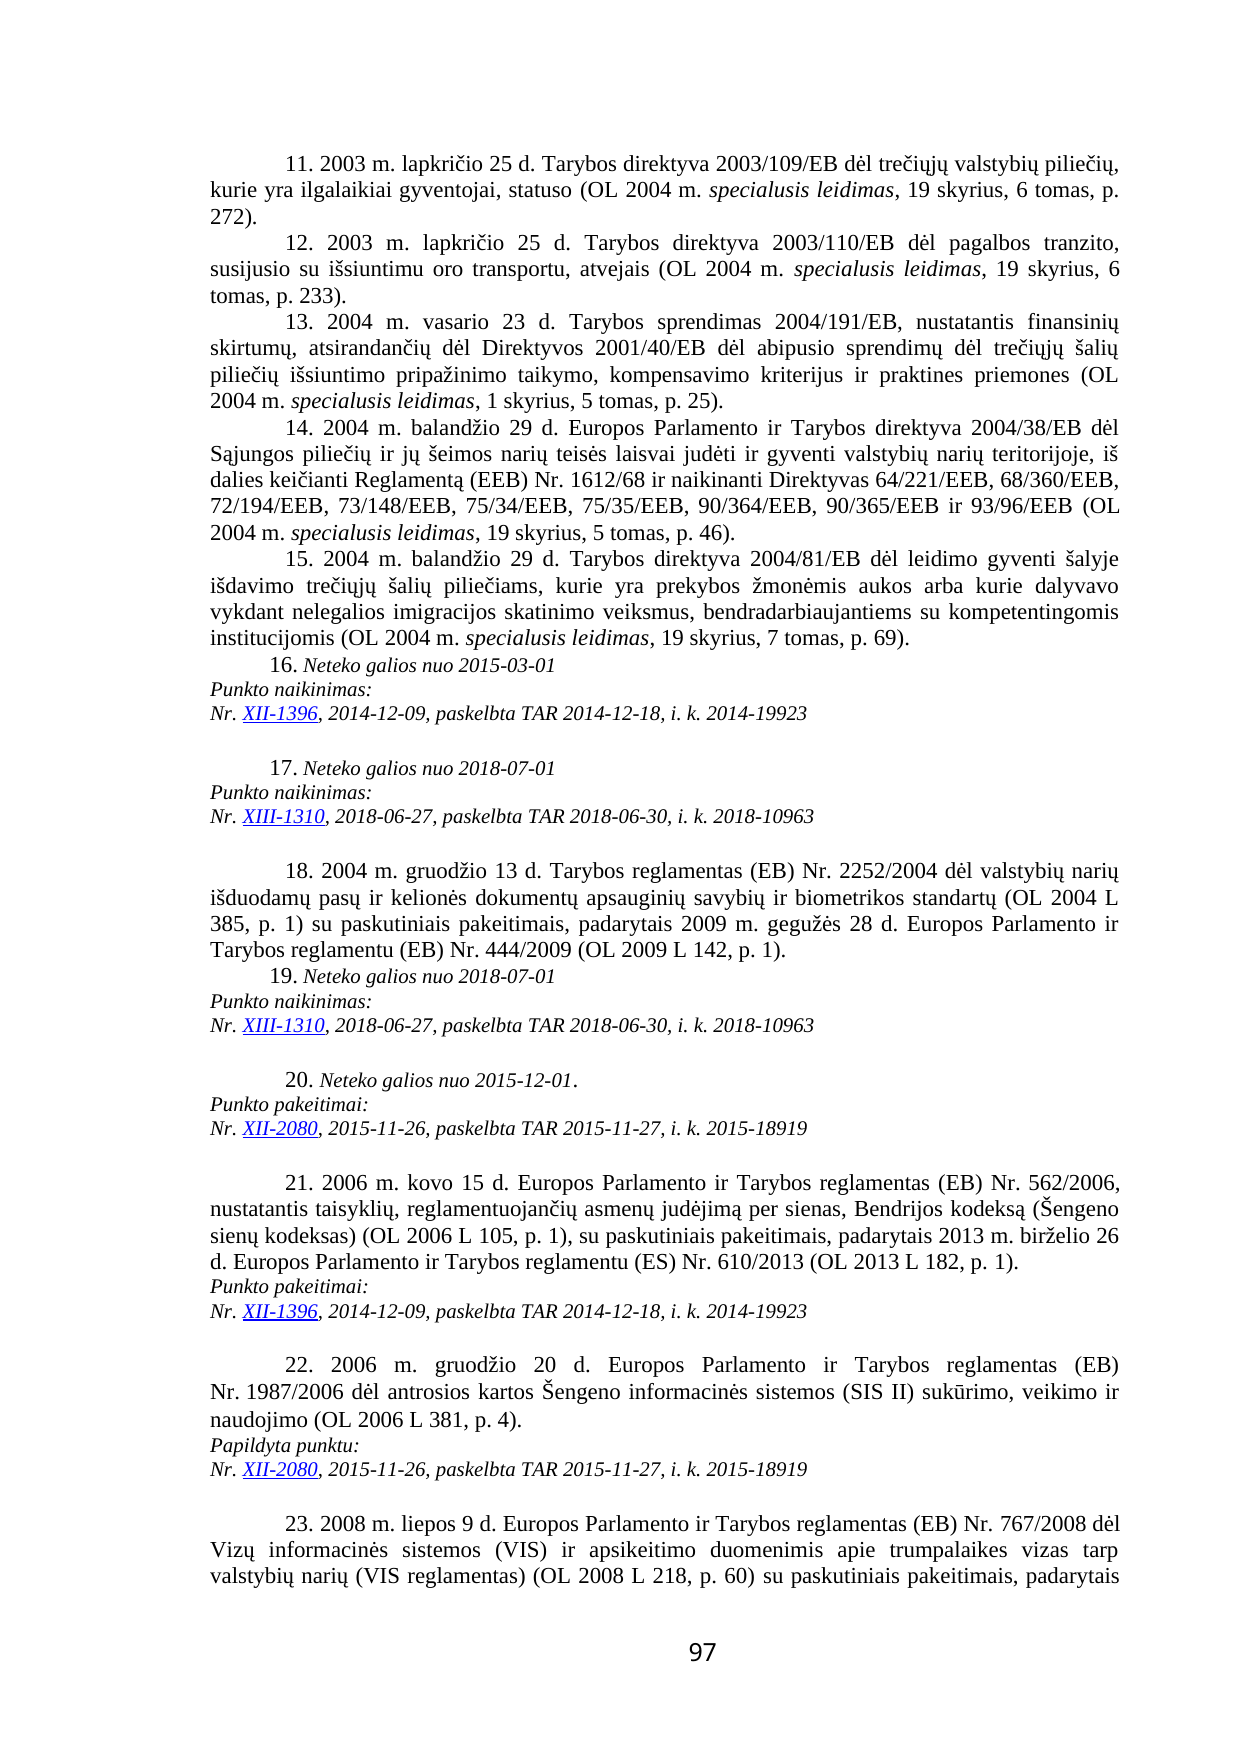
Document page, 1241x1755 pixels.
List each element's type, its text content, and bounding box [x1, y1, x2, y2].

text 19. Neteko galios nuo 2018-07-01 [210, 963, 1120, 989]
text Nr. XII-1396, 2014-12-09, paskelbta TAR 2014-12-18, i. k. 2014-19923 [210, 1298, 1120, 1323]
text 15. 2004 m. balandžio 29 d. Tarybos direktyva 2004/81/EB dėl leidimo gyventi šalyje išdavimo trečiųjų šalių piliečiams, kurie yra prekybos žmonėmis aukos arba kurie dalyvavo vykdant nelegalios imigracijos skatinimo veiksmus, bendradarbiaujantiems su kompetentingomis institucijomis (OL 2004 m. specialusis leidimas, 19 skyrius, 7 tomas, p. 69). [210, 545, 1120, 651]
text Nr. XIII-1310, 2018-06-27, paskelbta TAR 2018-06-30, i. k. 2018-10963 [210, 804, 1120, 828]
text 13. 2004 m. vasario 23 d. Tarybos sprendimas 2004/191/EB, nustatantis finansinių skirtumų, atsirandančių dėl Direktyvos 2001/40/EB dėl abipusio sprendimų dėl trečiųjų šalių piliečių išsiuntimo pripažinimo taikymo, kompensavimo kriterijus ir praktines priemones (OL 2004 m. specialusis leidimas, 1 skyrius, 5 tomas, p. 25). [210, 308, 1120, 413]
text Punkto naikinimas: [210, 780, 1120, 804]
text 18. 2004 m. gruodžio 13 d. Tarybos reglamentas (EB) Nr. 2252/2004 dėl valstybių narių išduodamų pasų ir kelionės dokumentų apsauginių savybių ir biometrikos standartų (OL 2004 L 385, p. 1) su paskutiniais pakeitimais, padarytais 2009 m. gegužės 28 d. Europos Parlamento ir Tarybos reglamentu (EB) Nr. 444/2009 (OL 2009 L 142, p. 1). [210, 857, 1120, 963]
text 20. Neteko galios nuo 2015-12-01. [210, 1066, 1120, 1092]
text 11. 2003 m. lapkričio 25 d. Tarybos direktyva 2003/109/EB dėl trečiųjų valstybių piliečių, kurie yra ilgalaikiai gyventojai, statuso (OL 2004 m. specialusis leidimas, 19 skyrius, 6 tomas, p. 272). [210, 150, 1120, 229]
text Punkto naikinimas: [210, 989, 1120, 1013]
text Punkto naikinimas: [210, 677, 1120, 701]
text 23. 2008 m. liepos 9 d. Europos Parlamento ir Tarybos reglamentas (EB) Nr. 767/2008 dėl Vizų informacinės sistemos (VIS) ir apsikeitimo duomenimis apie trumpalaikes vizas tarp valstybių narių (VIS reglamentas) (OL 2008 L 218, p. 60) su paskutiniais pakeitimais, padarytais [210, 1510, 1120, 1589]
text Nr. XII-2080, 2015-11-26, paskelbta TAR 2015-11-27, i. k. 2015-18919 [210, 1116, 1120, 1140]
text Punkto pakeitimai: [210, 1092, 1120, 1116]
text Punkto pakeitimai: [210, 1274, 1120, 1298]
text 21. 2006 m. kovo 15 d. Europos Parlamento ir Tarybos reglamentas (EB) Nr. 562/2006, nustatantis taisyklių, reglamentuojančių asmenų judėjimą per sienas, Bendrijos kodeksą (Šengeno sienų kodeksas) (OL 2006 L 105, p. 1), su paskutiniais pakeitimais, padarytais 2013 m. birželio 26 d. Europos Parlamento ir Tarybos reglamentu (ES) Nr. 610/2013 (OL 2013 L 182, p. 1). [210, 1169, 1120, 1274]
text Papildyta punktu: [210, 1433, 1120, 1457]
text Nr. XII-2080, 2015-11-26, paskelbta TAR 2015-11-27, i. k. 2015-18919 [210, 1457, 1120, 1481]
text Nr. XIII-1310, 2018-06-27, paskelbta TAR 2018-06-30, i. k. 2018-10963 [210, 1013, 1120, 1037]
text Nr. XII-1396, 2014-12-09, paskelbta TAR 2014-12-18, i. k. 2014-19923 [210, 701, 1120, 725]
text 14. 2004 m. balandžio 29 d. Europos Parlamento ir Tarybos direktyva 2004/38/EB dėl Sąjungos piliečių ir jų šeimos narių teisės laisvai judėti ir gyventi valstybių narių teritorijoje, iš dalies keičianti Reglamentą (EEB) Nr. 1612/68 ir naikinanti Direktyvas 64/221/EEB, 68/360/EEB, 72/194/EEB, 73/148/EEB, 75/34/EEB, 75/35/EEB, 90/364/EEB, 90/365/EEB ir 93/96/EEB (OL 2004 m. specialusis leidimas, 19 skyrius, 5 tomas, p. 46). [210, 413, 1120, 545]
text 16. Neteko galios nuo 2015-03-01 [210, 651, 1120, 677]
text 17. Neteko galios nuo 2018-07-01 [210, 754, 1120, 780]
text 12. 2003 m. lapkričio 25 d. Tarybos direktyva 2003/110/EB dėl pagalbos tranzito, susijusio su išsiuntimu oro transportu, atvejais (OL 2004 m. specialusis leidimas, 19 skyrius, 6 tomas, p. 233). [210, 229, 1120, 308]
text 22. 2006 m. gruodžio 20 d. Europos Parlamento ir Tarybos reglamentas (EB) Nr. 1987/2006 dėl antrosios kartos Šengeno informacinės sistemos (SIS II) sukūrimo, veikimo ir naudojimo (OL 2006 L 381, p. 4). [210, 1351, 1120, 1433]
